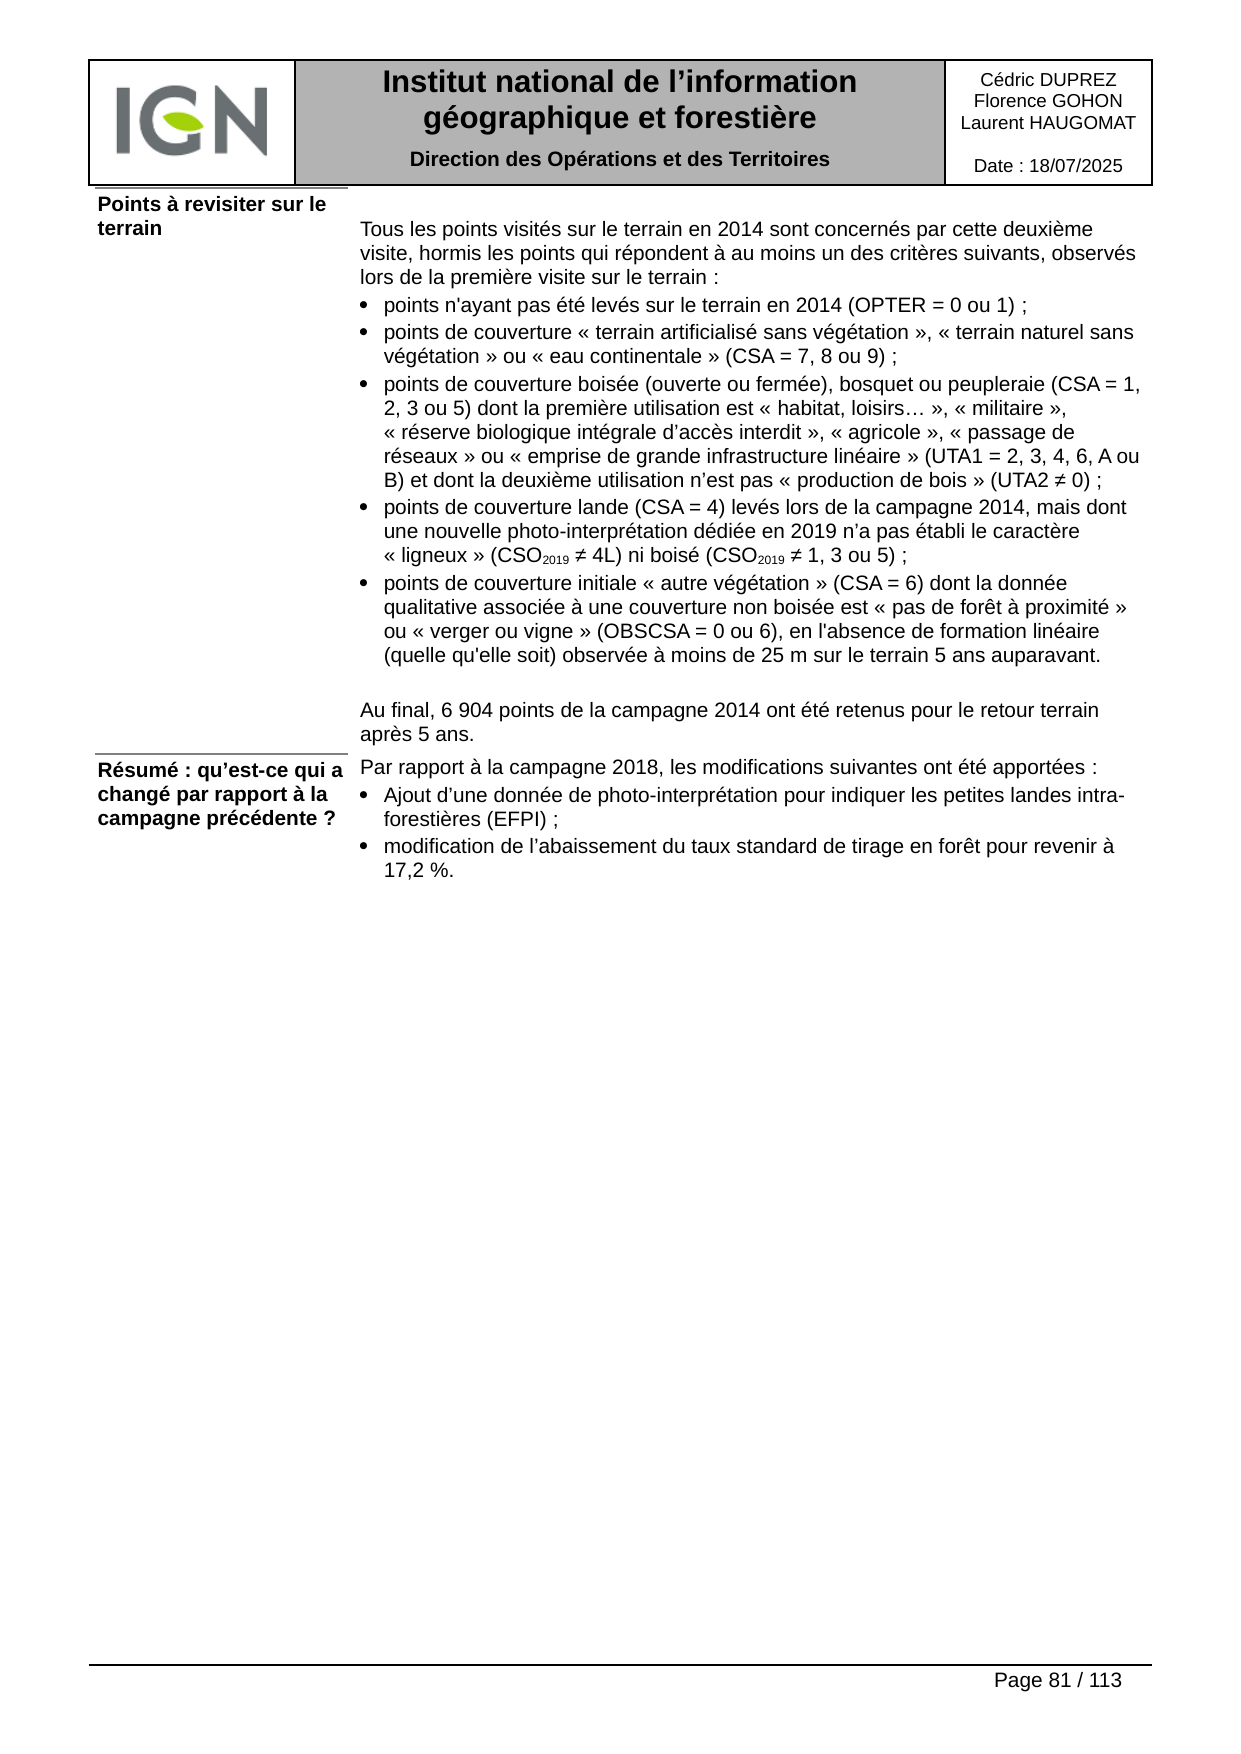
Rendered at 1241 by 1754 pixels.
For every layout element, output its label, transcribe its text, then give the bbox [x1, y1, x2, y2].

table_cell Points à revisiter sur le terrain [89, 186, 354, 751]
picture [91, 62, 293, 180]
table_cell Par rapport à la campagne 2018, les modifications suivantes ont été apportées : Ajout d’une donnée de photo-interprétation pour indiquer les petites landes intra-forestières (EFPI) ; modification de l’abaissement du taux standard de tirage en forêt pour revenir à 17,2 %. [354, 751, 1152, 916]
table_cell Tous les points visités sur le terrain en 2014 sont concernés par cette deuxième visite, hormis les points qui répondent à au moins un des critères suivants, observés lors de la première visite sur le terrain : points n'ayant pas été levés sur le terrain en 2014 (OPTER = 0 ou 1) ; points de couverture « terrain artificialisé sans végétation », « terrain naturel sans végétation » ou « eau continentale » (CSA = 7, 8 ou 9) ; points de couverture boisée (ouverte ou fermée), bosquet ou peupleraie (CSA = 1, 2, 3 ou 5) dont la première utilisation est « habitat, loisirs… », « militaire », « réserve biologique intégrale d’accès interdit », « agricole », « passage de réseaux » ou « emprise de grande infrastructure linéaire » (UTA1 = 2, 3, 4, 6, A ou B) et dont la deuxième utilisation n’est pas « production de bois » (UTA2 ≠ 0) ; points de couverture lande (CSA = 4) levés lors de la campagne 2014, mais dont une nouvelle photo-interprétation dédiée en 2019 n’a pas établi le caractère « ligneux » (CSO2019 ≠ 4L) ni boisé (CSO2019 ≠ 1, 3 ou 5) ; points de couverture initiale « autre végétation » (CSA = 6) dont la donnée qualitative associée à une couverture non boisée est « pas de forêt à proximité » ou « verger ou vigne » (OBSCSA = 0 ou 6), en l'absence de formation linéaire (quelle qu'elle soit) observée à moins de 25 m sur le terrain 5 ans auparavant. Au final, 6 904 points de la campagne 2014 ont été retenus pour le retour terrain après 5 ans. [354, 186, 1152, 751]
table_cell Résumé : qu’est-ce qui a changé par rapport à la campagne précédente ? [89, 751, 354, 916]
